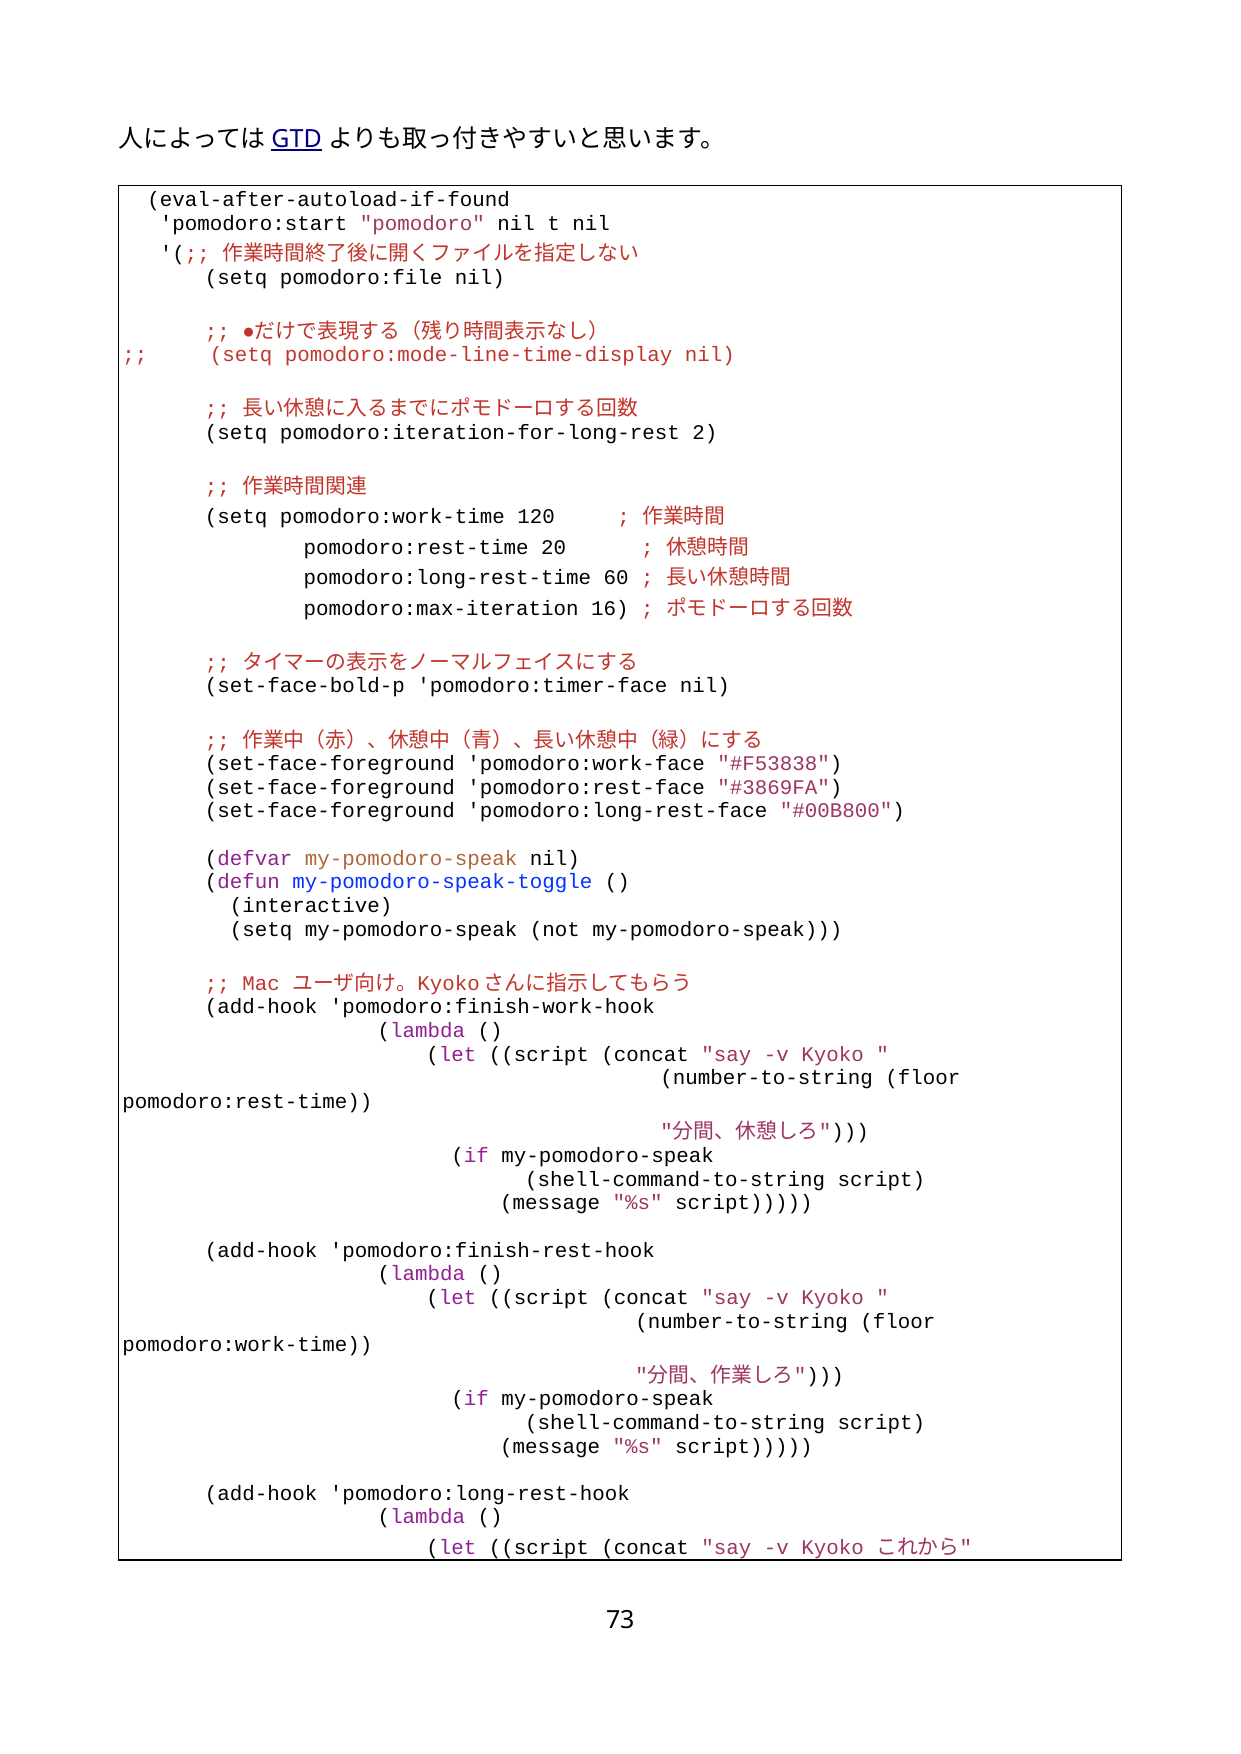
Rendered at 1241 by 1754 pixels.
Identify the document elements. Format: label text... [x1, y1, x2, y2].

text (set-face-foreground 'pomodoro:work-face "#F53838") [119, 749, 1121, 773]
text (interactive) [119, 891, 1121, 915]
text (let ((script (concat "say -v Kyoko " [119, 1283, 1121, 1307]
text (setq my-pomodoro-speak (not my-pomodoro-speak))) [119, 915, 1121, 938]
text (set-face-bold-p 'pomodoro:timer-face nil) [119, 672, 1121, 695]
text pomodoro:rest-time 20 ; 休憩時間 [119, 526, 1121, 557]
text (set-face-foreground 'pomodoro:rest-face "#3869FA") [119, 773, 1121, 797]
text (set-face-foreground 'pomodoro:long-rest-face "#00B800") [119, 797, 1121, 820]
text (lambda () [119, 1259, 1121, 1283]
text (if my-pomodoro-speak [119, 1384, 1121, 1408]
text "分間、作業しろ"))) [119, 1354, 1121, 1384]
text pomodoro:long-rest-time 60 ; 長い休憩時間 [119, 557, 1121, 587]
text (setq pomodoro:work-time 120 ; 作業時間 [119, 496, 1121, 526]
text (message "%s" script))))) [119, 1432, 1121, 1455]
text (shell-command-to-string script) [119, 1408, 1121, 1432]
text (if my-pomodoro-speak [119, 1141, 1121, 1165]
text ;; (setq pomodoro:mode-line-time-display nil) [119, 340, 1121, 364]
text ;; 作業中（赤）、休憩中（青）、長い休憩中（緑）にする [119, 719, 1121, 749]
text '(;; 作業時間終了後に開くファイルを指定しない [119, 232, 1121, 263]
text ;; 作業時間関連 [119, 465, 1121, 496]
text 'pomodoro:start "pomodoro" nil t nil [119, 209, 1121, 232]
text ;; 長い休憩に入るまでにポモドーロする回数 [119, 388, 1121, 418]
text (add-hook 'pomodoro:finish-rest-hook [119, 1236, 1121, 1259]
text (defun my-pomodoro-speak-toggle () [119, 867, 1121, 891]
text (let ((script (concat "say -v Kyoko " [119, 1040, 1121, 1063]
text (add-hook 'pomodoro:long-rest-hook [119, 1479, 1121, 1503]
text (setq pomodoro:file nil) [119, 263, 1121, 286]
text ;; Mac ユーザ向け。Kyokoさんに指示してもらう [119, 962, 1121, 992]
text (let ((script (concat "say -v Kyoko これから" [119, 1526, 1121, 1559]
text pomodoro:max-iteration 16) ; ポモドーロする回数 [119, 587, 1121, 617]
text (add-hook 'pomodoro:finish-work-hook [119, 992, 1121, 1016]
text (eval-after-autoload-if-found [119, 186, 1121, 209]
text (defvar my-pomodoro-speak nil) [119, 844, 1121, 867]
text (number-to-string (floor pomodoro:work-time)) [119, 1307, 1121, 1354]
text (message "%s" script))))) [119, 1188, 1121, 1212]
text (lambda () [119, 1016, 1121, 1040]
text (number-to-string (floor pomodoro:rest-time)) [119, 1063, 1121, 1111]
text (setq pomodoro:iteration-for-long-rest 2) [119, 418, 1121, 442]
text (lambda () [119, 1503, 1121, 1526]
text "分間、休憩しろ"))) [119, 1111, 1121, 1141]
text ;; ●だけで表現する（残り時間表示なし） [119, 310, 1121, 340]
text ;; タイマーの表示をノーマルフェイスにする [119, 641, 1121, 672]
text 人によっては GTD よりも取っ付きやすいと思います。 [118, 118, 1122, 154]
text (shell-command-to-string script) [119, 1165, 1121, 1188]
